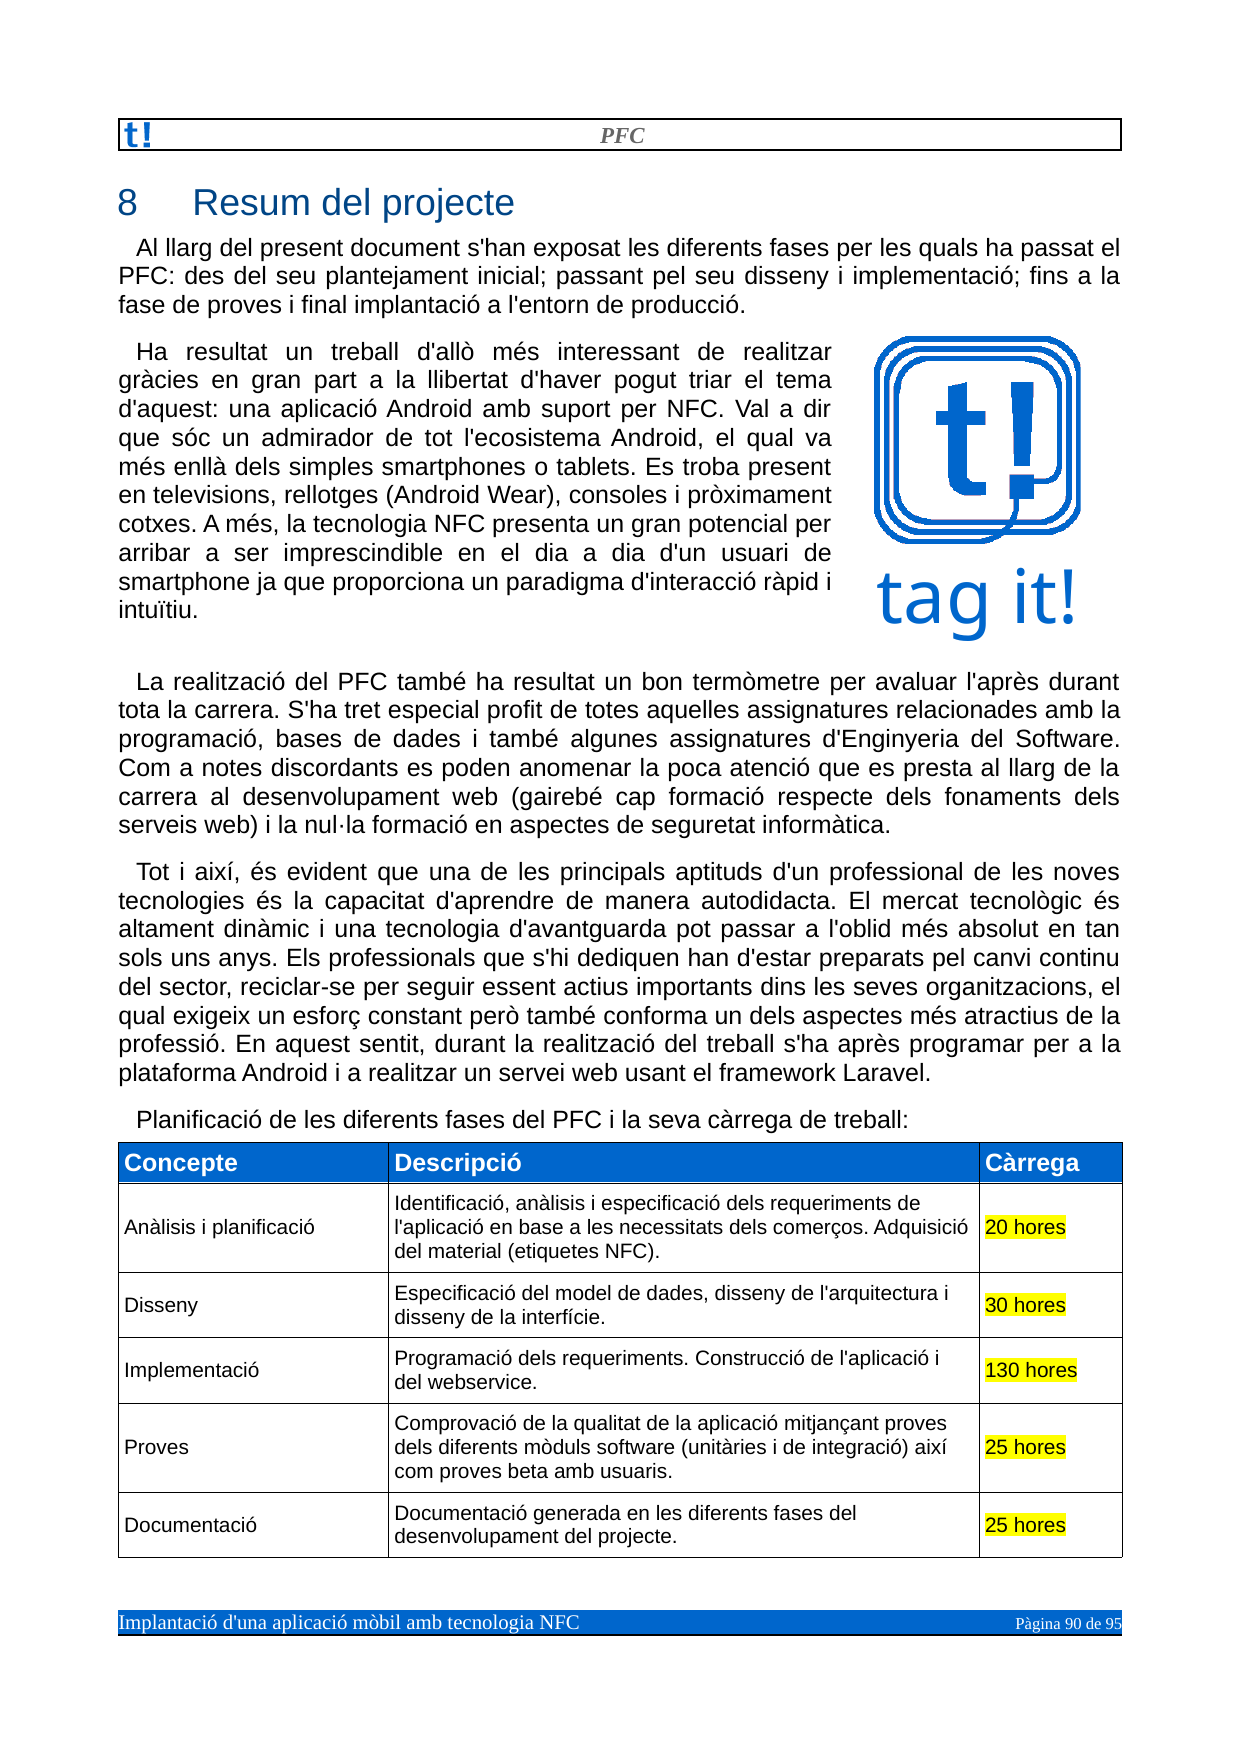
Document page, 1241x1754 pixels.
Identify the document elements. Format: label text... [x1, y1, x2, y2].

table_cell 20 hores [980, 1184, 1122, 1272]
picture [123, 121, 151, 148]
text Ha resultat un treball d'allò més interessant de realitzar gràcies en gran part a la llibertat d'haver pogut triar el tema d'aquest: una aplicació Android amb suport per NFC. Val a dir que sóc un admirador de tot l'ecosistema Android, el qual va més enllà dels simples smartphones o tablets. Es troba present en televisions, rellotges (Android Wear), consoles i pròximament cotxes. A més, la tecnologia NFC presenta un gran potencial per arribar a ser imprescindible en el dia a dia d'un usuari de smartphone ja que proporciona un paradigma d'interacció ràpid i intuïtiu. [118, 336, 833, 624]
table_cell Programació dels requeriments. Construcció de l'aplicació i del webservice. [389, 1338, 979, 1402]
text Tot i així, és evident que una de les principals aptituds d'un professional de les noves tecnologies és la capacitat d'aprendre de manera autodidacta. El mercat tecnològic és altament dinàmic i una tecnologia d'avantguarda pot passar a l'oblid més absolut en tan sols uns anys. Els professionals que s'hi dediquen han d'estar preparats pel canvi continu del sector, reciclar-se per seguir essent actius importants dins les seves organitzacions, el qual exigeix un esforç constant però també conforma un dels aspectes més atractius de la professió. En aquest sentit, durant la realització del treball s'ha après programar per a la plataforma Android i a realitzar un servei web usant el framework Laravel. [118, 857, 1122, 1087]
table_cell Implementació [119, 1338, 388, 1402]
text Al llarg del present document s'han exposat les diferents fases per les quals ha passat el PFC: des del seu plantejament inicial; passant pel seu disseny i implementació; fins a la fase de proves i final implantació a l'entorn de producció. [118, 232, 1122, 319]
table_header Concepte [119, 1143, 388, 1182]
subtitle Resum del projecte [106, 181, 1122, 224]
text tag it! [833, 550, 1122, 645]
text Planificació de les diferents fases del PFC i la seva càrrega de treball: [118, 1104, 1122, 1133]
table_cell 25 hores [980, 1404, 1122, 1492]
table_cell 30 hores [980, 1273, 1122, 1337]
table_cell Proves [119, 1404, 388, 1492]
table_cell Especificació del model de dades, disseny de l'arquitectura i disseny de la interfície. [389, 1273, 979, 1337]
table_cell Anàlisis i planificació [119, 1184, 388, 1272]
picture [874, 336, 1081, 544]
table_header Càrrega [980, 1143, 1122, 1182]
table_cell 130 hores [980, 1338, 1122, 1402]
table_cell Documentació generada en les diferents fases del desenvolupament del projecte. [389, 1493, 979, 1557]
table_cell Identificació, anàlisis i especificació dels requeriments de l'aplicació en base a les necessitats dels comerços. Adquisició del material (etiquetes NFC). [389, 1184, 979, 1272]
table_header Descripció [389, 1143, 979, 1182]
table_cell Disseny [119, 1273, 388, 1337]
table_cell Documentació [119, 1493, 388, 1557]
text La realització del PFC també ha resultat un bon termòmetre per avaluar l'après durant tota la carrera. S'ha tret especial profit de totes aquelles assignatures relacionades amb la programació, bases de dades i també algunes assignatures d'Enginyeria del Software. Com a notes discordants es poden anomenar la poca atenció que es presta al llarg de la carrera al desenvolupament web (gairebé cap formació respecte dels fonaments dels serveis web) i la nul·la formació en aspectes de seguretat informàtica. [118, 667, 1122, 839]
table_cell Comprovació de la qualitat de la aplicació mitjançant proves dels diferents mòduls software (unitàries i de integració) així com proves beta amb usuaris. [389, 1404, 979, 1492]
table_cell 25 hores [980, 1493, 1122, 1557]
